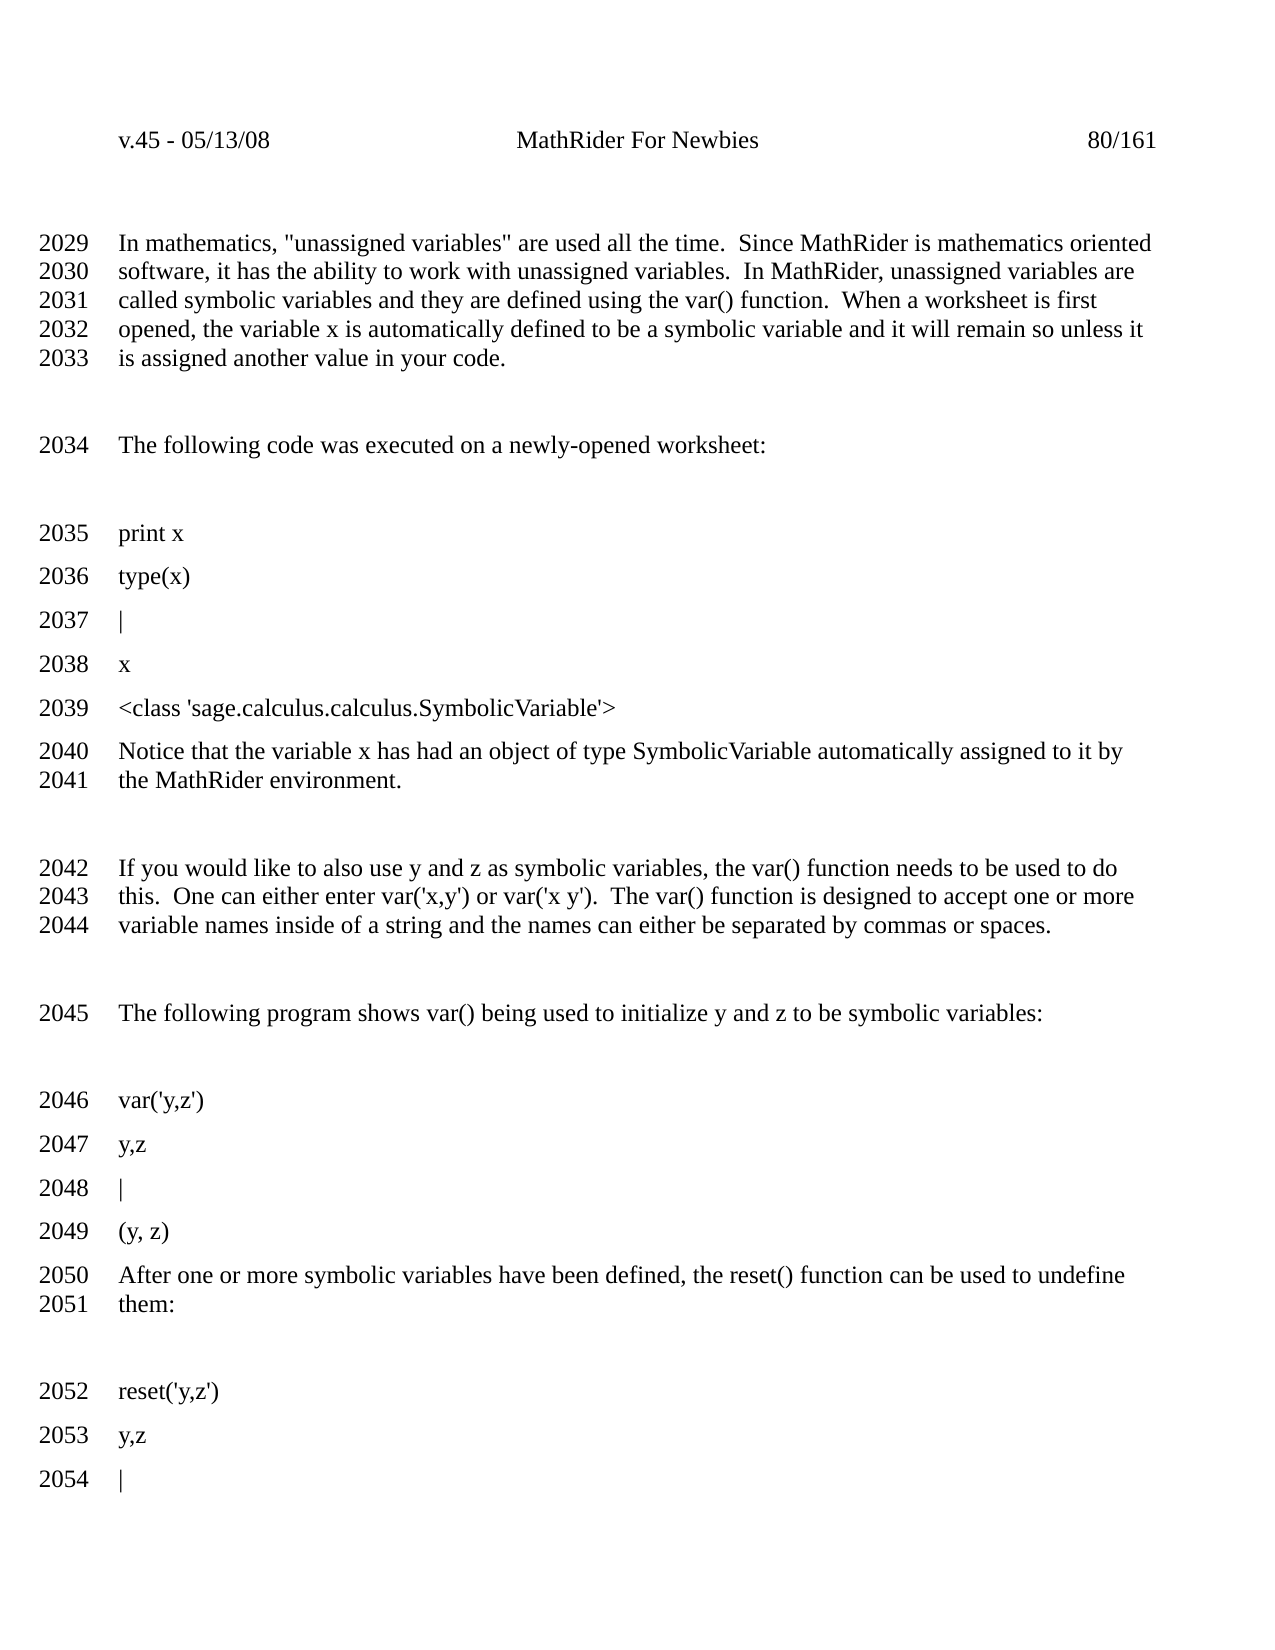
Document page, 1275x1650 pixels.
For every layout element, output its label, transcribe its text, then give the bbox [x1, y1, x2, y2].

text The following code was executed on a newly-opened worksheet: [118, 430, 1157, 459]
text After one or more symbolic variables have been defined, the reset() function can be used to undefine them: [118, 1260, 1157, 1318]
text | [118, 605, 1157, 634]
text reset('y,z') [118, 1376, 1157, 1405]
text In mathematics, "unassigned variables" are used all the time. Since MathRider is mathematics oriented software, it has the ability to work with unassigned variables. In MathRider, unassigned variables are called symbolic variables and they are defined using the var() function. When a worksheet is first opened, the variable x is automatically defined to be a symbolic variable and it will remain so unless it is assigned another value in your code. [118, 228, 1157, 371]
text The following program shows var() being used to initialize y and z to be symbolic variables: [118, 998, 1157, 1026]
text | [118, 1173, 1157, 1201]
text type(x) [118, 561, 1157, 590]
text x [118, 649, 1157, 678]
text If you would like to also use y and z as symbolic variables, the var() function needs to be used to do this. One can either enter var('x,y') or var('x y'). The var() function is designed to accept one or more variable names inside of a string and the names can either be separated by commas or spaces. [118, 853, 1157, 939]
text print x [118, 518, 1157, 546]
text Notice that the variable x has had an object of type SymbolicVariable automatically assigned to it by the MathRider environment. [118, 736, 1157, 794]
text <class 'sage.calculus.calculus.SymbolicVariable'> [118, 693, 1157, 721]
text | [118, 1464, 1157, 1493]
text y,z [118, 1129, 1157, 1158]
text (y, z) [118, 1216, 1157, 1245]
text y,z [118, 1420, 1157, 1449]
text var('y,z') [118, 1085, 1157, 1114]
